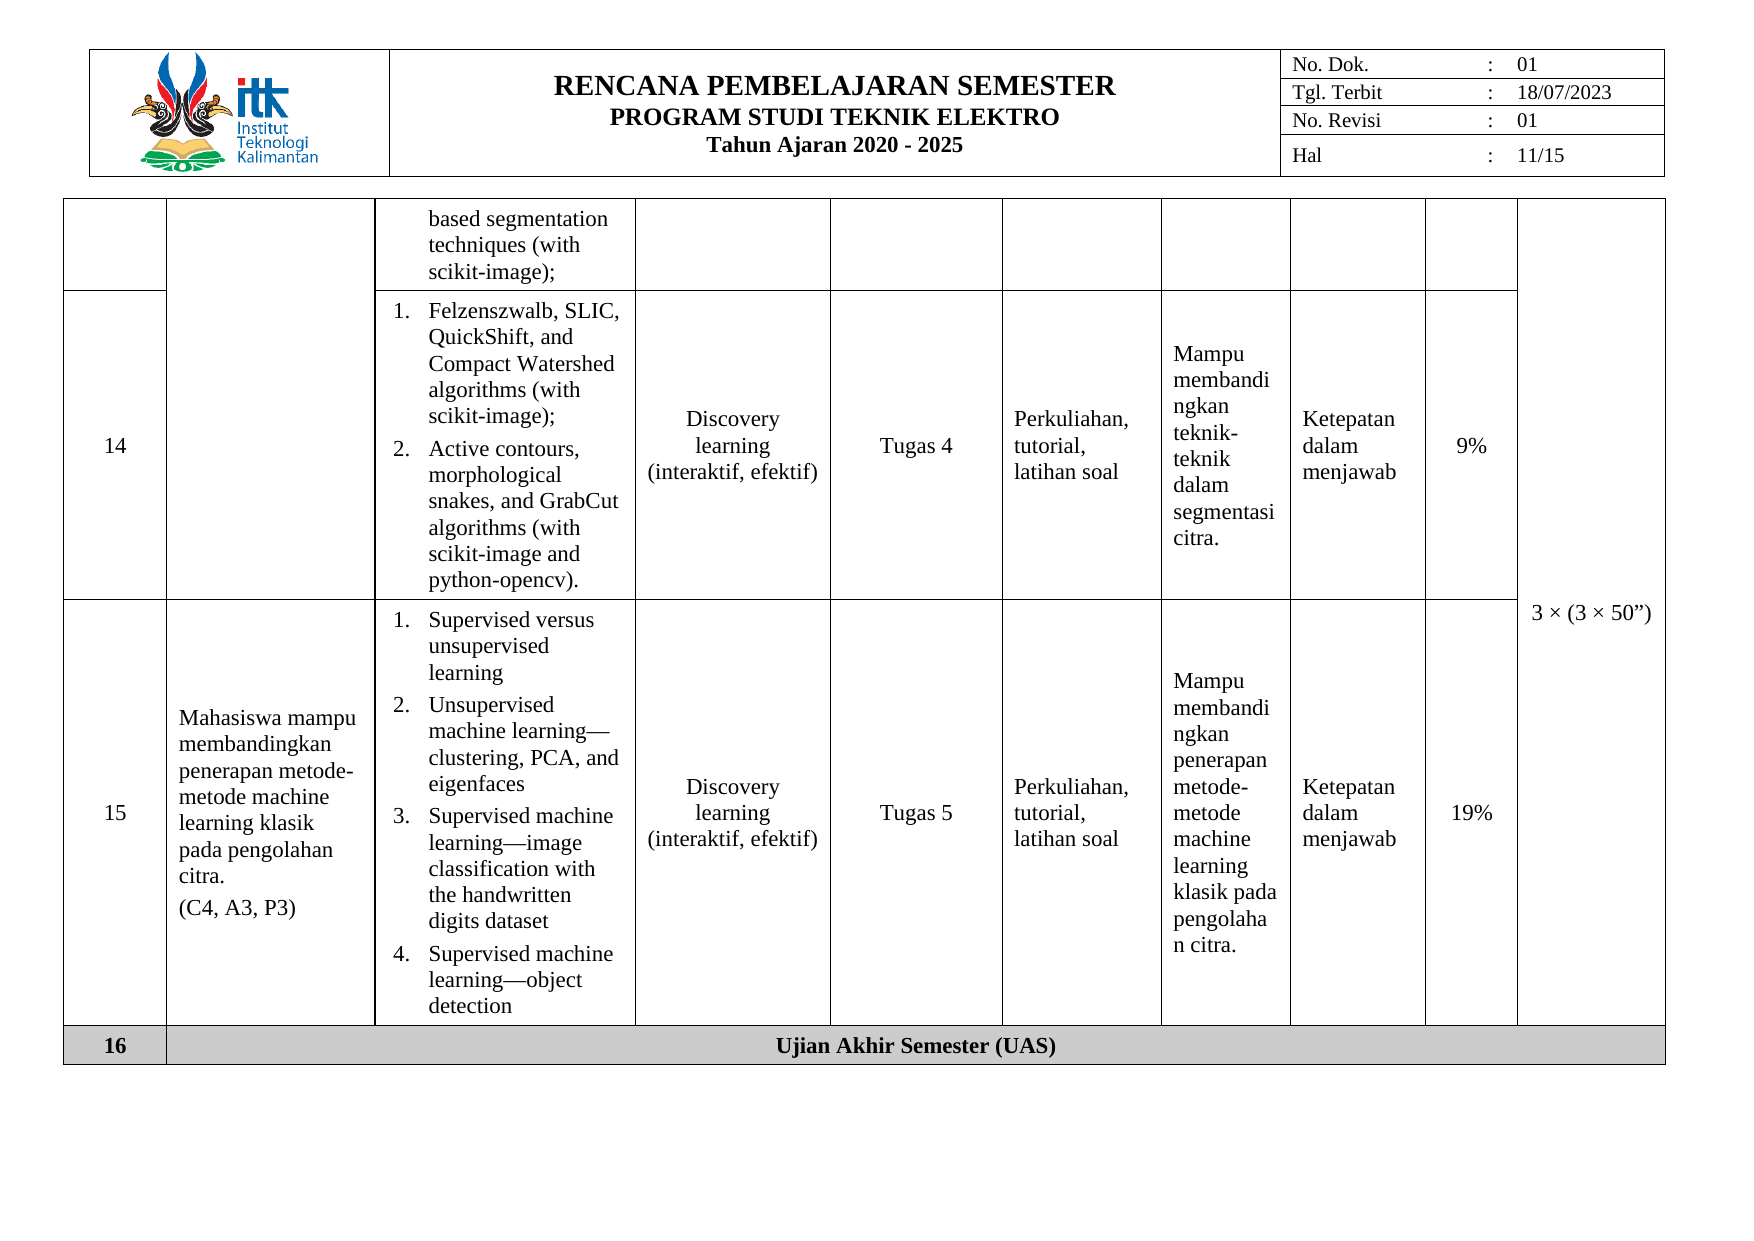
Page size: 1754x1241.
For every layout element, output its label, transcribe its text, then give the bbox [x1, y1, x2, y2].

table_cell 15 [64, 600, 166, 1025]
table_cell Ujian Akhir Semester (UAS) [167, 1026, 1665, 1064]
table_cell Felzenszwalb, SLIC, QuickShift, and Compact Watershed algorithms (with scikit-image); Active contours, morphological snakes, and GrabCut algorithms (with scikit-image and python-opencv). [376, 291, 635, 599]
picture [127, 50, 322, 176]
table_cell 9% [1426, 291, 1517, 599]
table_cell 16 [64, 1026, 166, 1064]
table_cell 14 [64, 291, 166, 599]
table_cell Mampu membandingkan penerapan metode-metode machine learning klasik pada pengolahan citra. [1162, 600, 1290, 1025]
table_cell 3 × (3 × 50”) [1518, 199, 1665, 1025]
table_cell Ketepatan dalam menjawab [1291, 291, 1425, 599]
table_cell Ketepatan dalam menjawab [1291, 600, 1425, 1025]
table_cell [167, 199, 374, 599]
table_cell Discovery learning (interaktif, efektif) [636, 291, 830, 599]
table_cell Tugas 5 [831, 600, 1002, 1025]
table_cell [1003, 199, 1161, 290]
table_cell Mahasiswa mampu membandingkan penerapan metode-metode machine learning klasik pada pengolahan citra. (C4, A3, P3) [167, 600, 374, 1025]
table_cell Perkuliahan, tutorial, latihan soal [1003, 600, 1161, 1025]
table_cell Perkuliahan, tutorial, latihan soal [1003, 291, 1161, 599]
table_cell [1426, 199, 1517, 290]
table_cell Tugas 4 [831, 291, 1002, 599]
table_cell Discovery learning (interaktif, efektif) [636, 600, 830, 1025]
table_cell Mampu membandingkan teknik-teknik dalam segmentasi citra. [1162, 291, 1290, 599]
table_cell 19% [1426, 600, 1517, 1025]
table_cell [64, 199, 166, 290]
table_cell [1291, 199, 1425, 290]
table_cell [1162, 199, 1290, 290]
table_cell Supervised versus unsupervised learning Unsupervised machine learning—clustering, PCA, and eigenfaces Supervised machine learning—image classification with the handwritten digits dataset Supervised machine learning—object detection [376, 600, 635, 1025]
table_cell [831, 199, 1002, 290]
table_cell [636, 199, 830, 290]
table_cell based segmentation techniques (with scikit-image); [376, 199, 635, 290]
